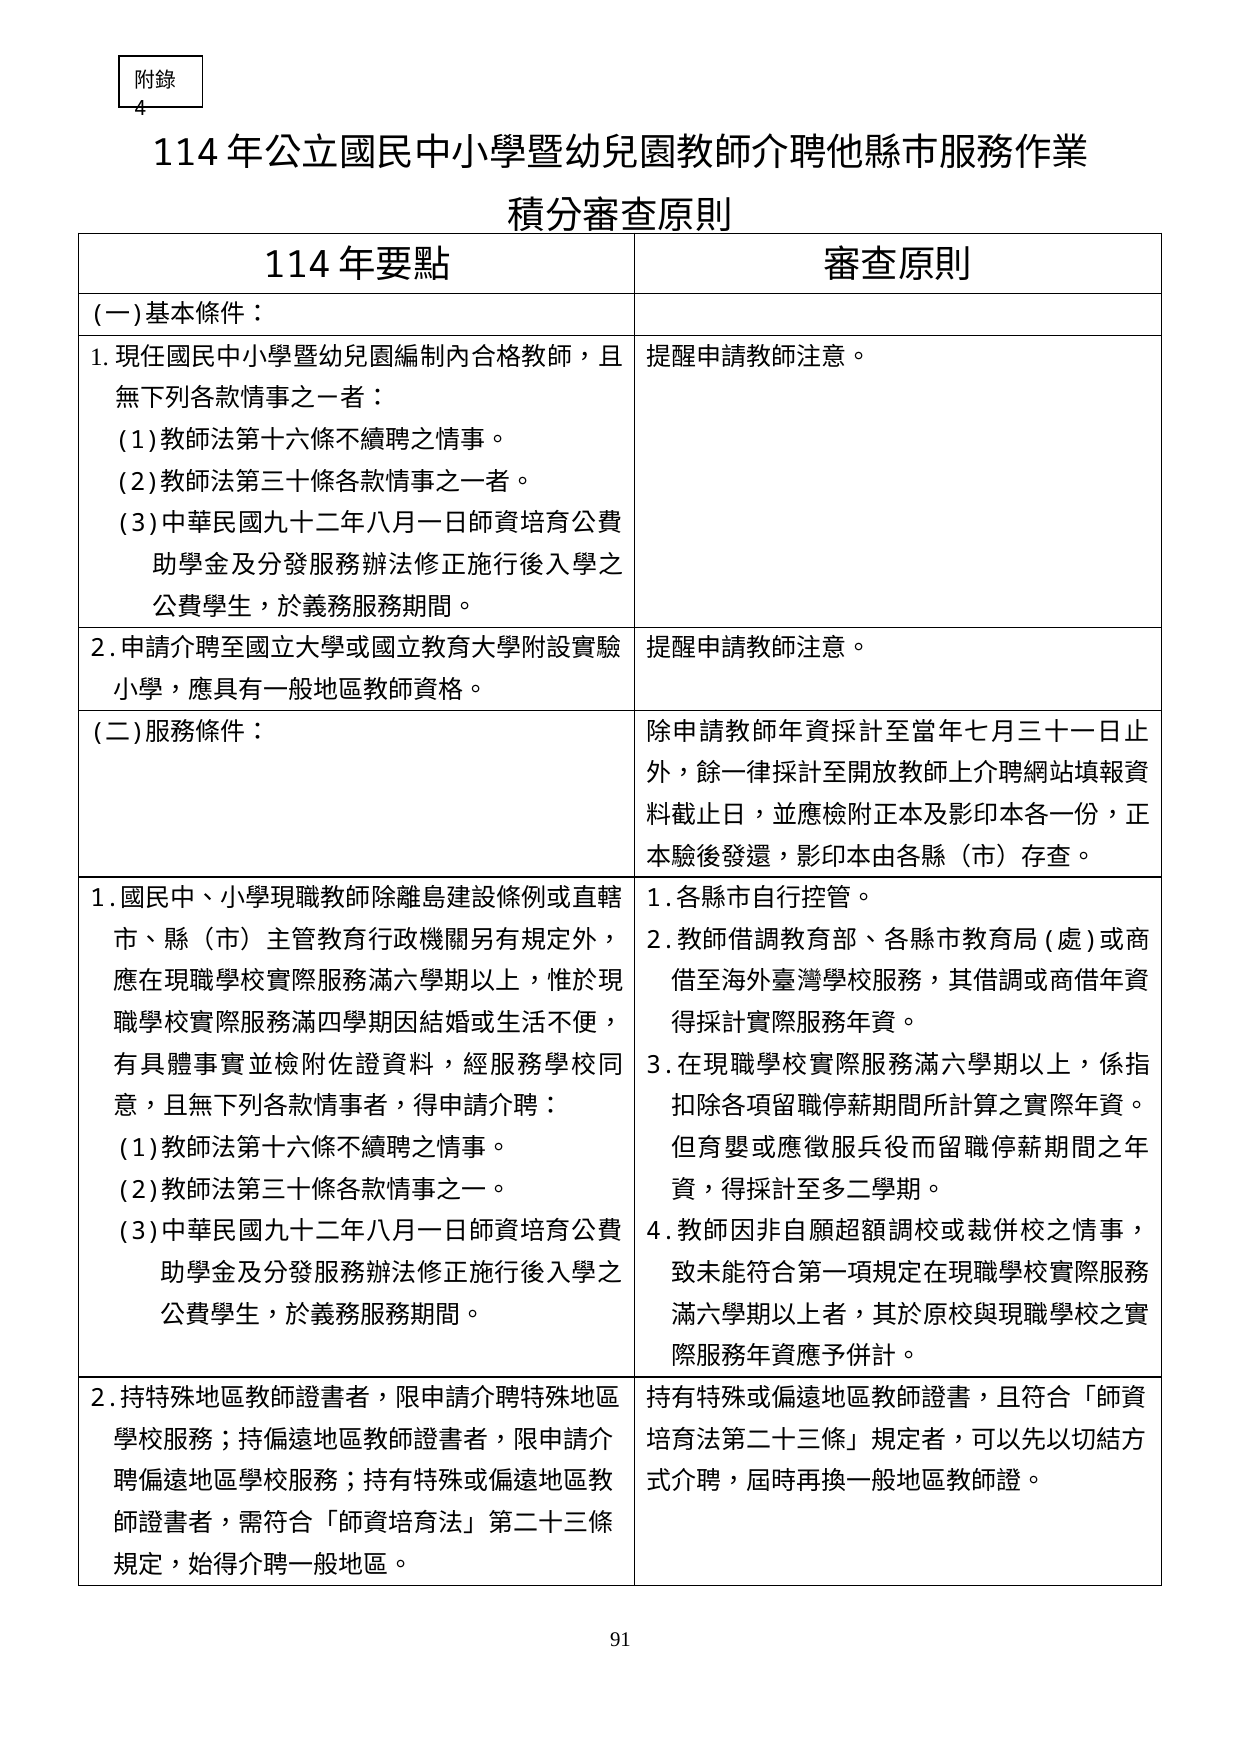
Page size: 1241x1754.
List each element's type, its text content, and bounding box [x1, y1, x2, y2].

table_cell 2.持特殊地區教師證書者，限申請介聘特殊地區學校服務；持偏遠地區教師證書者，限申請介聘偏遠地區學校服務；持有特殊或偏遠地區教師證書者，需符合「師資培育法」第二十三條規定，始得介聘一般地區。 [79, 1378, 634, 1584]
table_cell 持有特殊或偏遠地區教師證書，且符合「師資培育法第二十三條」規定者，可以先以切結方式介聘，屆時再換一般地區教師證。 [635, 1378, 1161, 1584]
table_cell 除申請教師年資採計至當年七月三十一日止外，餘一律採計至開放教師上介聘網站填報資料截止日，並應檢附正本及影印本各一份，正本驗後發還，影印本由各縣（市）存查。 [635, 711, 1161, 876]
table_cell (二)服務條件： [79, 711, 634, 876]
table_cell [635, 294, 1161, 335]
text 積分審查原則 [118, 170, 1122, 233]
text 114年公立國民中小學暨幼兒園教師介聘他縣巿服務作業 [118, 108, 1122, 170]
table_cell 1.各縣市自行控管。 2.教師借調教育部、各縣市教育局(處)或商借至海外臺灣學校服務，其借調或商借年資得採計實際服務年資。 3.在現職學校實際服務滿六學期以上，係指扣除各項留職停薪期間所計算之實際年資。但育嬰或應徵服兵役而留職停薪期間之年資，得採計至多二學期。 4.教師因非自願超額調校或裁併校之情事，致未能符合第一項規定在現職學校實際服務滿六學期以上者，其於原校與現職學校之實際服務年資應予併計。 [635, 878, 1161, 1376]
table_cell 提醒申請教師注意。 [635, 336, 1161, 627]
table_cell 提醒申請教師注意。 [635, 628, 1161, 710]
table_cell 2.申請介聘至國立大學或國立教育大學附設實驗小學，應具有一般地區教師資格。 [79, 628, 634, 710]
table_header 審查原則 [635, 234, 1161, 292]
table_cell 1.國民中、小學現職教師除離島建設條例或直轄市、縣（市）主管教育行政機關另有規定外，應在現職學校實際服務滿六學期以上，惟於現職學校實際服務滿四學期因結婚或生活不便，有具體事實並檢附佐證資料，經服務學校同意，且無下列各款情事者，得申請介聘： (1)教師法第十六條不續聘之情事。 (2)教師法第三十條各款情事之一。 (3)中華民國九十二年八月一日師資培育公費助學金及分發服務辦法修正施行後入學之公費學生，於義務服務期間。 [79, 878, 634, 1376]
table_cell (一)基本條件： [79, 294, 634, 335]
table_cell 現任國民中小學暨幼兒園編制內合格教師，且無下列各款情事之ㄧ者： (1)教師法第十六條不續聘之情事。 (2)教師法第三十條各款情事之一者。 (3)中華民國九十二年八月一日師資培育公費助學金及分發服務辦法修正施行後入學之公費學生，於義務服務期間。 [79, 336, 634, 627]
table_header 114年要點 [79, 234, 634, 292]
